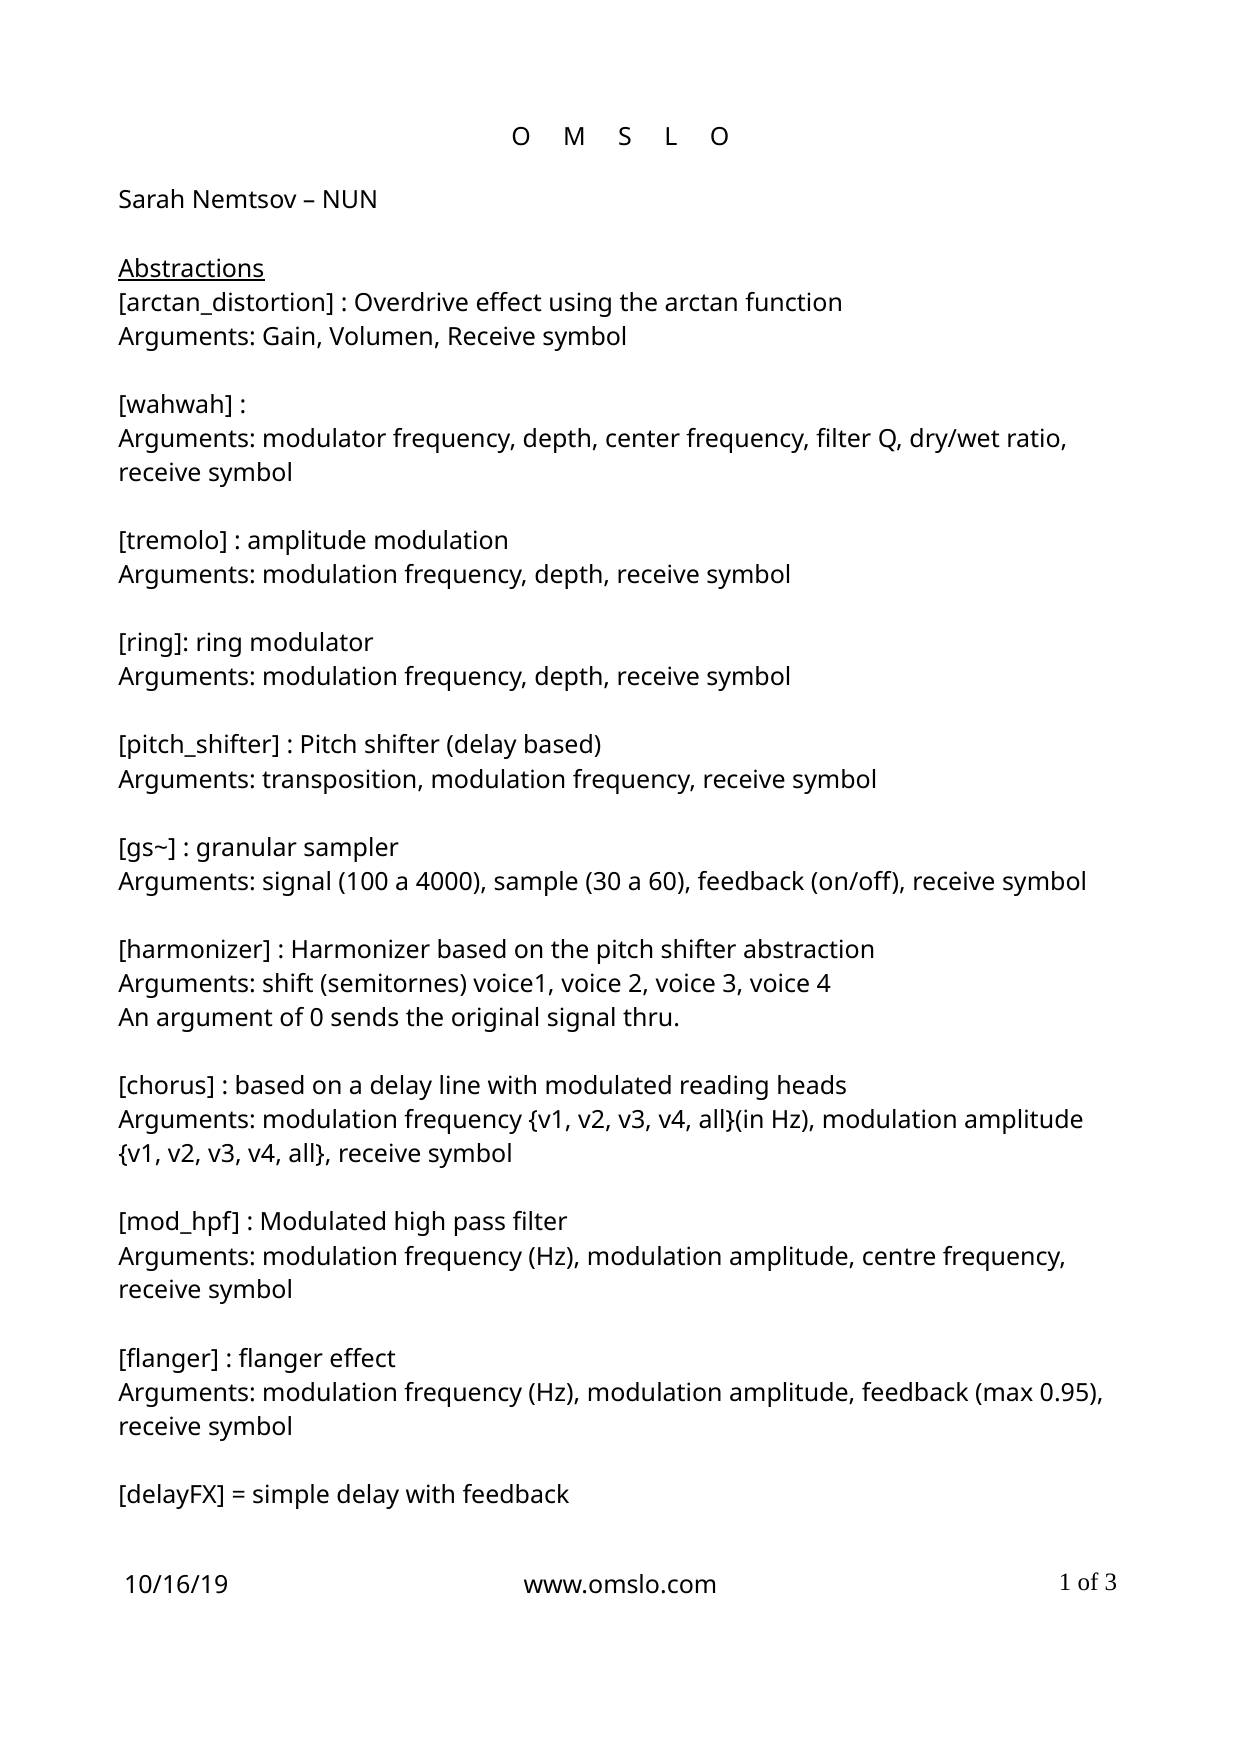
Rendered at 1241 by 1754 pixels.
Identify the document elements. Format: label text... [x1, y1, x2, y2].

text Arguments: modulation frequency, depth, receive symbol [118, 557, 1122, 591]
text [delayFX] = simple delay with feedback [118, 1477, 1122, 1511]
text Arguments: signal (100 a 4000), sample (30 a 60), feedback (on/off), receive symbol [118, 863, 1122, 897]
text [harmonizer] : Harmonizer based on the pitch shifter abstraction [118, 932, 1122, 966]
text Arguments: transposition, modulation frequency, receive symbol [118, 761, 1122, 795]
text Arguments: shift (semitornes) voice1, voice 2, voice 3, voice 4 [118, 966, 1122, 1000]
text [wahwah] : [118, 387, 1122, 421]
text [ring]: ring modulator [118, 625, 1122, 659]
text [arctan_distortion] : Overdrive effect using the arctan function [118, 284, 1122, 318]
text Arguments: modulation frequency (Hz), modulation amplitude, centre frequency, receive symbol [118, 1238, 1122, 1306]
text Abstractions [118, 250, 1122, 284]
text [chorus] : based on a delay line with modulated reading heads [118, 1068, 1122, 1102]
text Arguments: modulation frequency, depth, receive symbol [118, 659, 1122, 693]
text Arguments: modulation frequency {v1, v2, v3, v4, all}(in Hz), modulation amplitude {v1, v2, v3, v4, all}, receive symbol [118, 1102, 1122, 1170]
text Sarah Nemtsov – NUN [118, 182, 1122, 216]
text Arguments: modulator frequency, depth, center frequency, filter Q, dry/wet ratio, receive symbol [118, 421, 1122, 489]
text Arguments: Gain, Volumen, Receive symbol [118, 318, 1122, 352]
text [gs~] : granular sampler [118, 829, 1122, 863]
text Arguments: modulation frequency (Hz), modulation amplitude, feedback (max 0.95), receive symbol [118, 1374, 1122, 1442]
text [tremolo] : amplitude modulation [118, 523, 1122, 557]
text An argument of 0 sends the original signal thru. [118, 1000, 1122, 1034]
text [mod_hpf] : Modulated high pass filter [118, 1204, 1122, 1238]
text [flanger] : flanger effect [118, 1340, 1122, 1374]
text [pitch_shifter] : Pitch shifter (delay based) [118, 727, 1122, 761]
